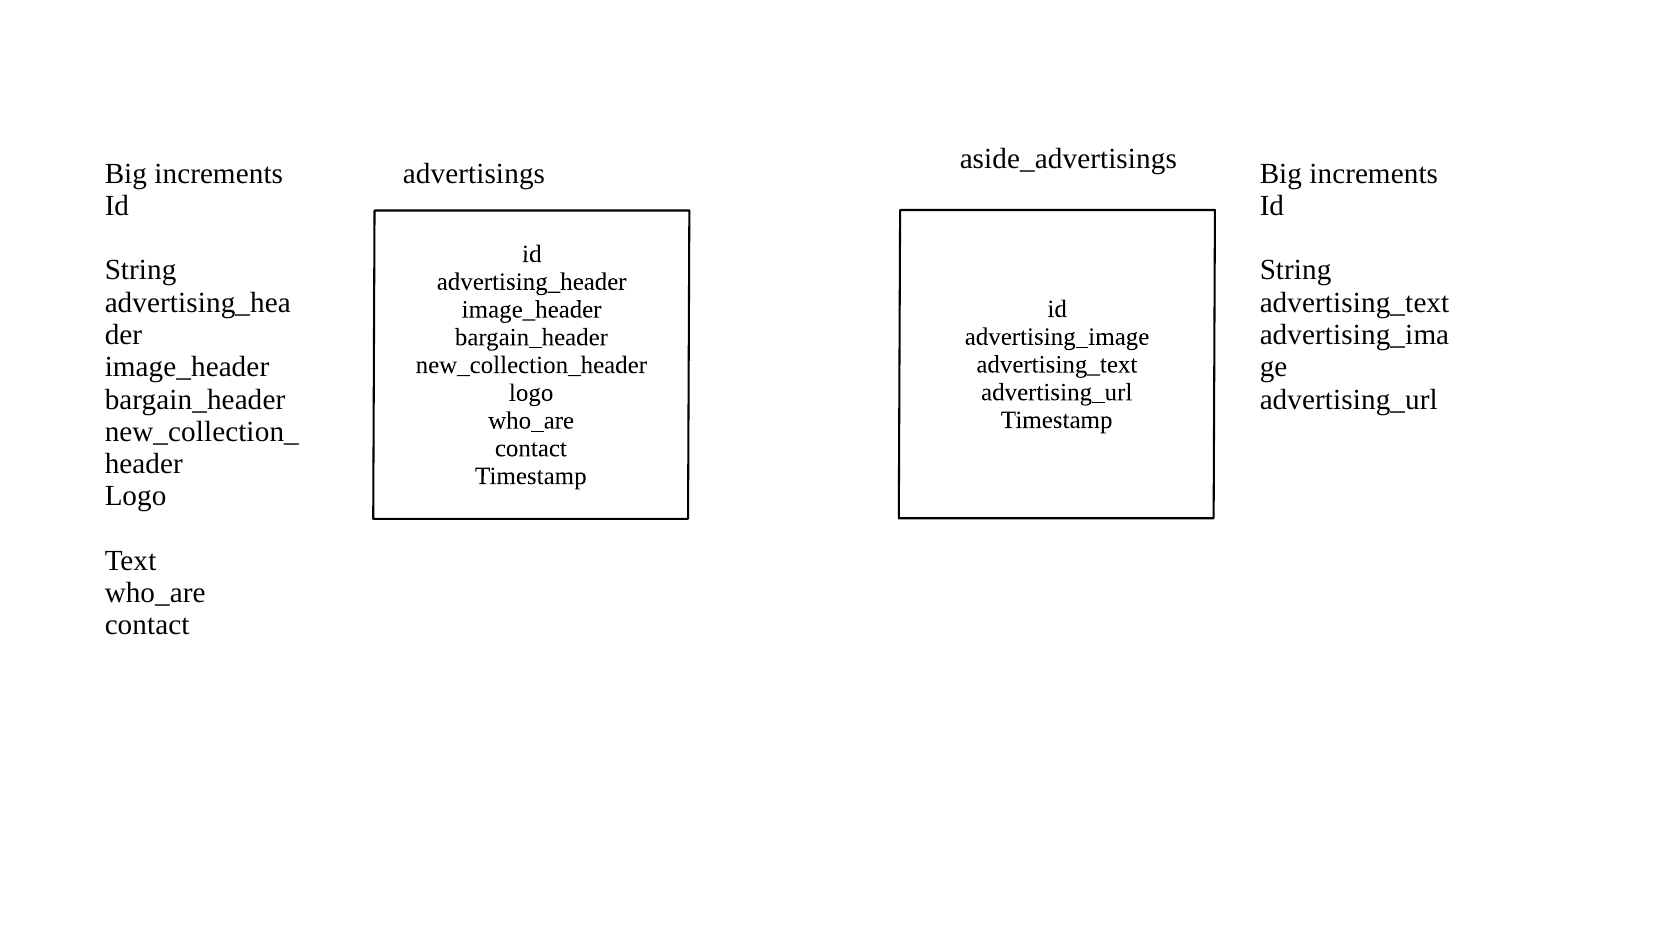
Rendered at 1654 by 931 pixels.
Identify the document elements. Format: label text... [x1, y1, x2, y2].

text_box advertisings [388, 150, 599, 198]
text_box aside_advertisings [945, 135, 1321, 216]
text_box id advertising_header image_header bargain_header new_collection_header logo who_are contact Timestamp [373, 210, 690, 519]
text_box Big increments Id String advertising_header image_header bargain_header new_collection_header Logo Text who_are contact [90, 150, 316, 746]
text_box id advertising_image advertising_text advertising_url Timestamp [898, 210, 1215, 519]
text_box Big increments Id String advertising_text advertising_image advertising_url [1245, 150, 1471, 520]
